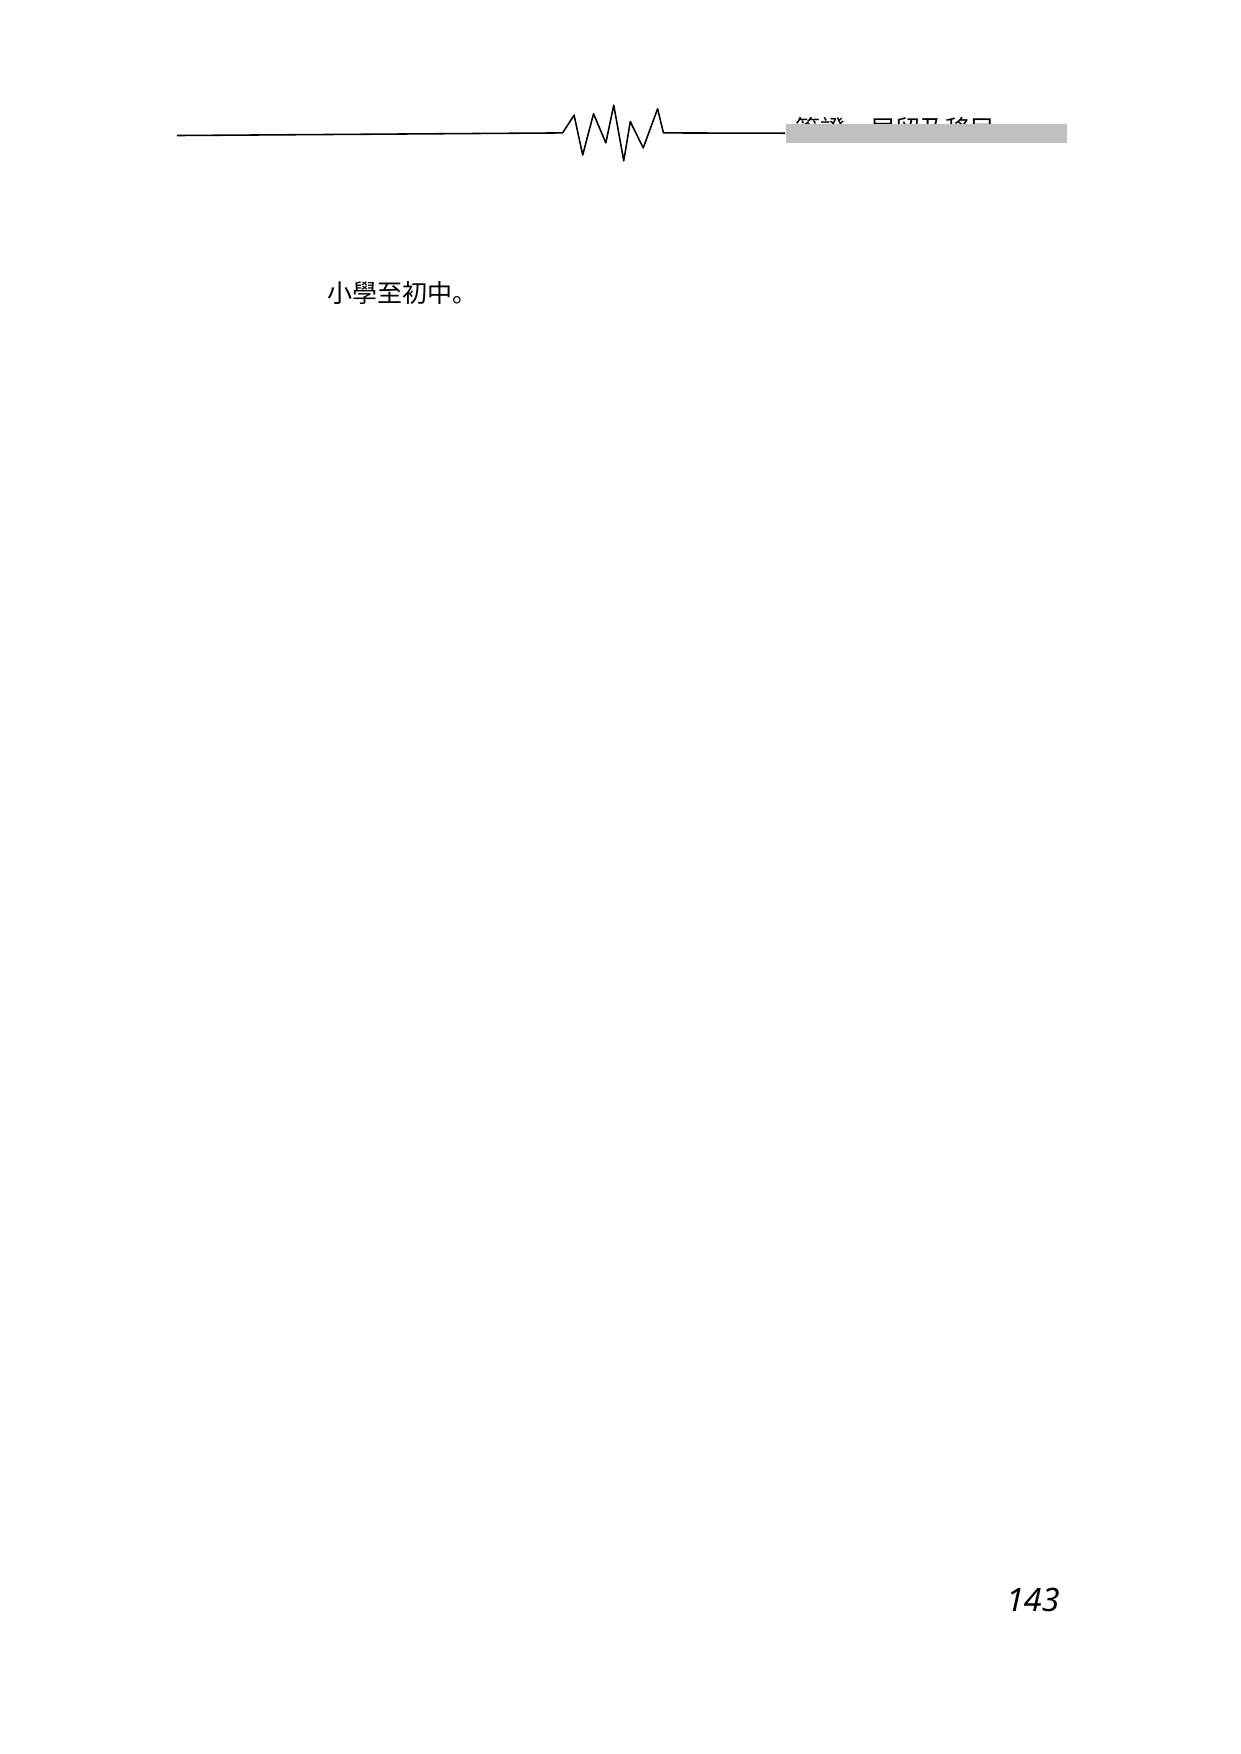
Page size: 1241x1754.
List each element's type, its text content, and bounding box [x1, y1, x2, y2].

text 小學至初中。 [277, 250, 1063, 313]
